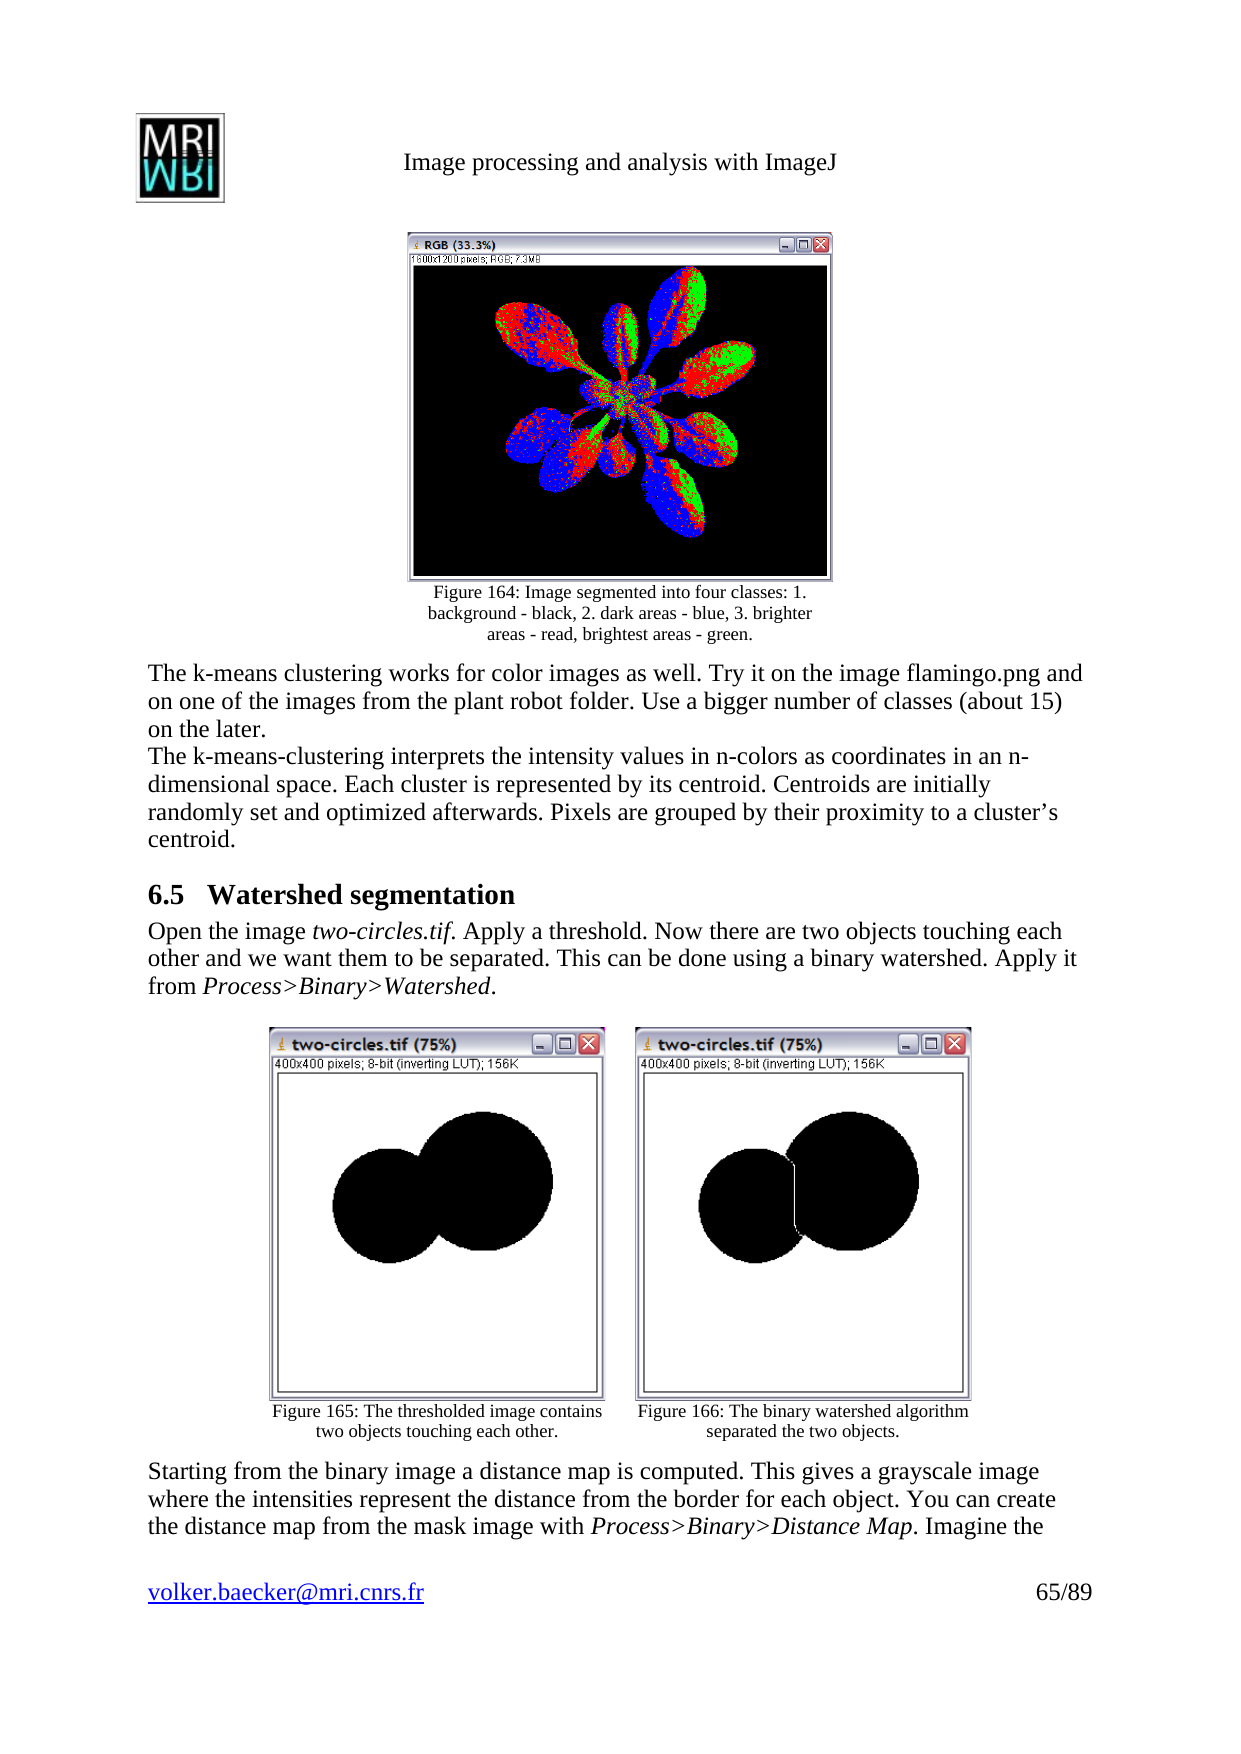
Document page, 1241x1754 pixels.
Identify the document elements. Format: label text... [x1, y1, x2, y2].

picture [407, 232, 833, 582]
picture [269, 1027, 606, 1401]
subtitle Watershed segmentation [148, 878, 1092, 911]
text Figure 165: The thresholded image contains two objects touching each other. [269, 1401, 605, 1442]
text The k-means clustering works for color images as well. Try it on the image flamingo.png and on one of the images from the plant robot folder. Use a bigger number of classes (about 15) on the later. [148, 659, 1092, 742]
text The k-means-clustering interprets the intensity values in n-colors as coordinates in an n-dimensional space. Each cluster is represented by its centroid. Centroids are initially randomly set and optimized afterwards. Pixels are grouped by their proximity to a cluster’s centroid. [148, 742, 1092, 853]
picture [635, 1027, 972, 1401]
text Starting from the binary image a distance map is computed. This gives a grayscale image where the intensities represent the distance from the border for each object. You can create the distance map from the mask image with Process>Binary>Distance Map. Imagine the [148, 1457, 1092, 1540]
text Figure 166: The binary watershed algorithm separated the two objects. [635, 1401, 971, 1442]
text Open the image two-circles.tif. Apply a threshold. Now there are two objects touching each other and we want them to be separated. This can be done using a binary watershed. Apply it from Process>Binary>Watershed. [148, 917, 1092, 1000]
picture [135, 113, 225, 203]
text Figure 164: Image segmented into four classes: 1. background - black, 2. dark areas - blue, 3. brighter areas - read, brightest areas - green. [407, 582, 833, 644]
